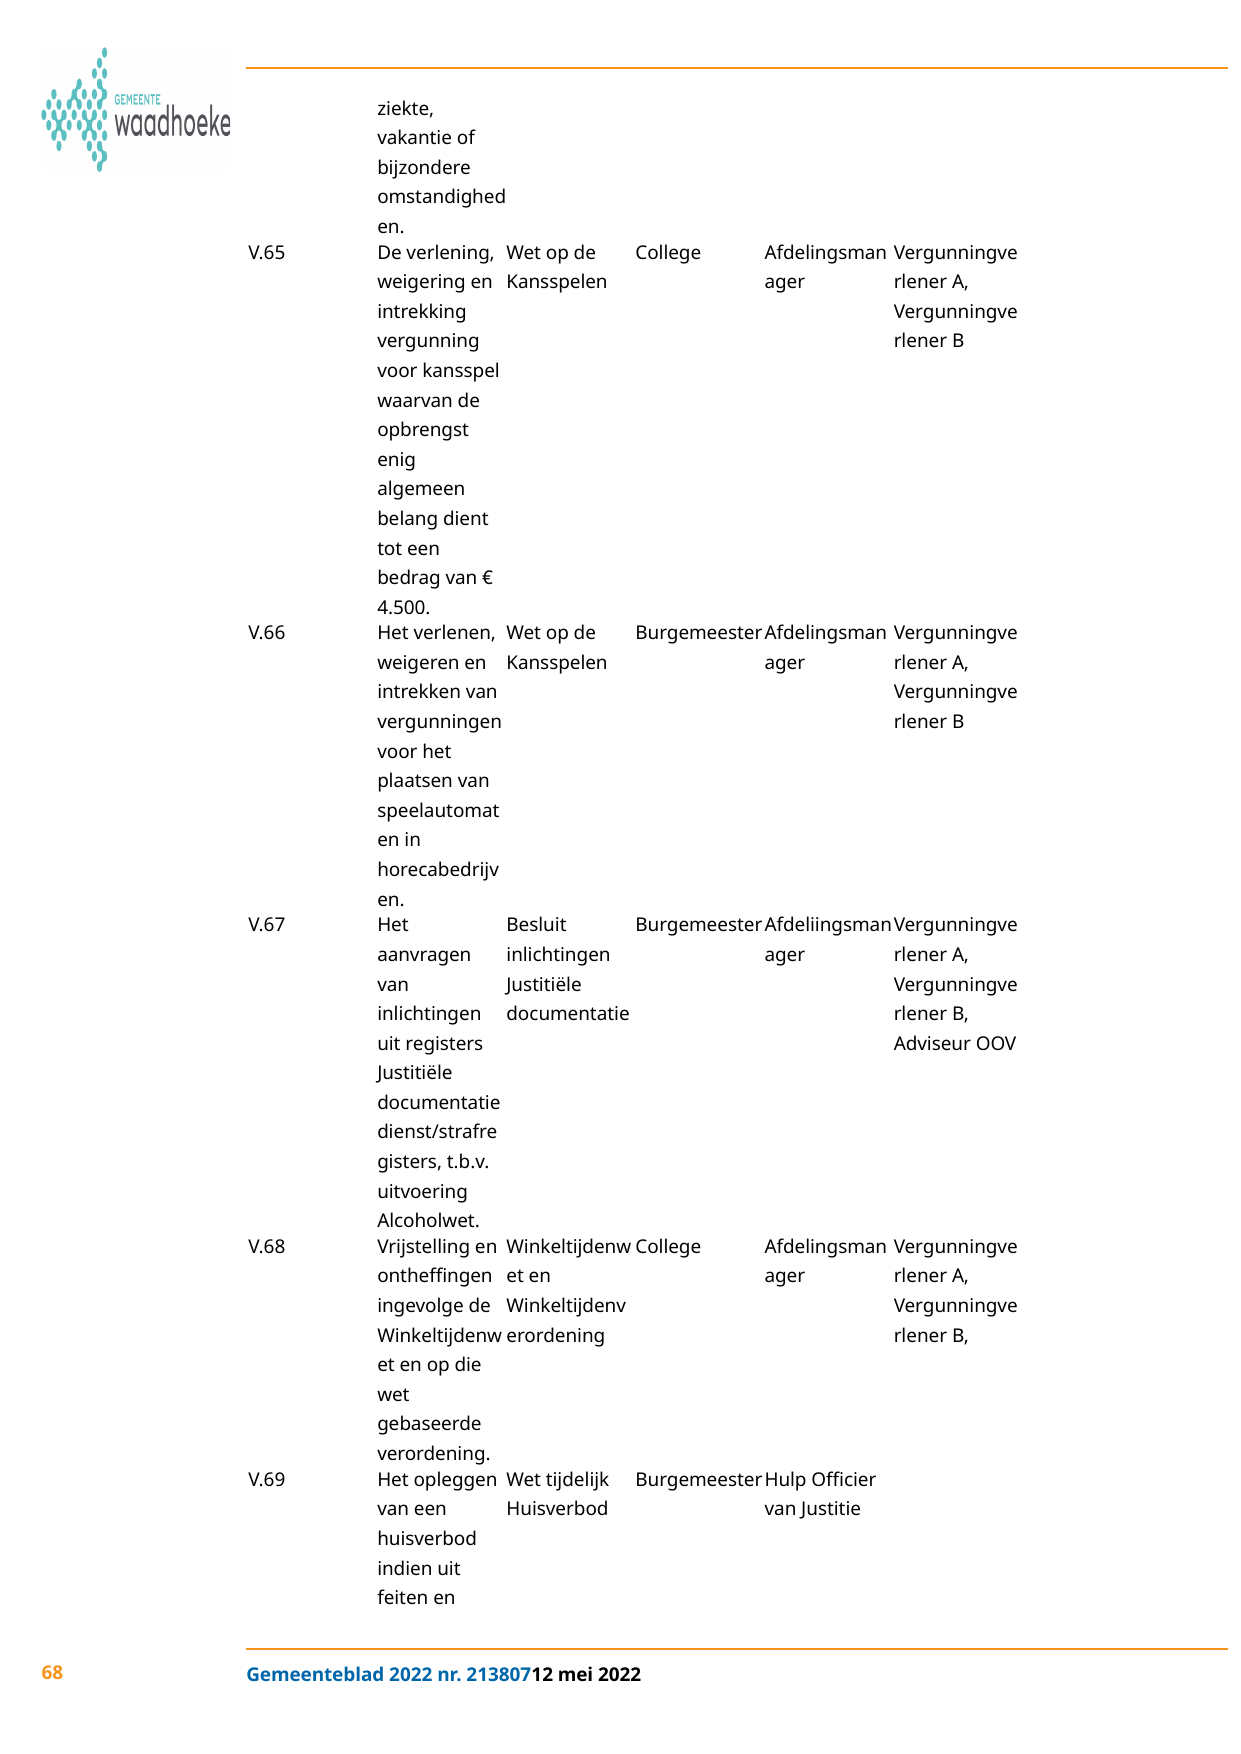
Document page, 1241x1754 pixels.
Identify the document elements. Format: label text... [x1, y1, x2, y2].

table_cell Vrijstelling en ontheffingen ingevolge de Winkeltijdenwet en op die wet gebaseerde verordening. [377, 1233, 506, 1466]
table_cell [635, 95, 764, 239]
table_cell Vergunningverlener A, Vergunningverlener B, [894, 1233, 1022, 1466]
table_cell ziekte, vakantie of bijzondere omstandigheden. [377, 95, 506, 239]
table_cell Wet op de Kansspelen [506, 239, 635, 619]
table_cell Het opleggen van een huisverbod indien uit feiten en [377, 1466, 506, 1610]
table_cell Wet tijdelijk Huisverbod [506, 1466, 635, 1610]
table_cell College [635, 239, 764, 619]
table_cell Hulp Officier van Justitie [764, 1466, 893, 1610]
table_cell [894, 95, 1022, 239]
table_cell Vergunningverlener A, Vergunningverlener B, Adviseur OOV [894, 912, 1022, 1233]
table_cell [248, 95, 377, 239]
table_cell Afdelingsmanager [764, 620, 893, 912]
table_cell De verlening, weigering en intrekking vergunning voor kansspel waarvan de opbrengst enig algemeen belang dient tot een bedrag van € 4.500. [377, 239, 506, 619]
picture [41, 47, 231, 172]
table_cell Burgemeester [635, 620, 764, 912]
table_cell Winkeltijdenwet en Winkeltijdenverordening [506, 1233, 635, 1466]
table_cell Afdeliingsmanager [764, 912, 893, 1233]
table_cell Afdelingsmanager [764, 239, 893, 619]
table_cell Afdelingsmanager [764, 1233, 893, 1466]
table_cell Het verlenen, weigeren en intrekken van vergunningen voor het plaatsen van speelautomaten in horecabedrijven. [377, 620, 506, 912]
table_cell V.65 [248, 239, 377, 619]
table_cell Burgemeester [635, 912, 764, 1233]
table_cell Wet op de Kansspelen [506, 620, 635, 912]
table_cell College [635, 1233, 764, 1466]
table_cell Vergunningverlener A, Vergunningverlener B [894, 239, 1022, 619]
table_cell [764, 95, 893, 239]
table_cell V.66 [248, 620, 377, 912]
table_cell [894, 1466, 1022, 1610]
table_cell V.67 [248, 912, 377, 1233]
table_cell Burgemeester [635, 1466, 764, 1610]
table_cell Het aanvragen van inlichtingen uit registers Justitiële documentatiedienst/strafregisters, t.b.v. uitvoering Alcoholwet. [377, 912, 506, 1233]
table_cell V.69 [248, 1466, 377, 1610]
table_cell V.68 [248, 1233, 377, 1466]
table_cell Vergunningverlener A, Vergunningverlener B [894, 620, 1022, 912]
table_cell Besluit inlichtingen Justitiële documentatie [506, 912, 635, 1233]
table_cell [506, 95, 635, 239]
